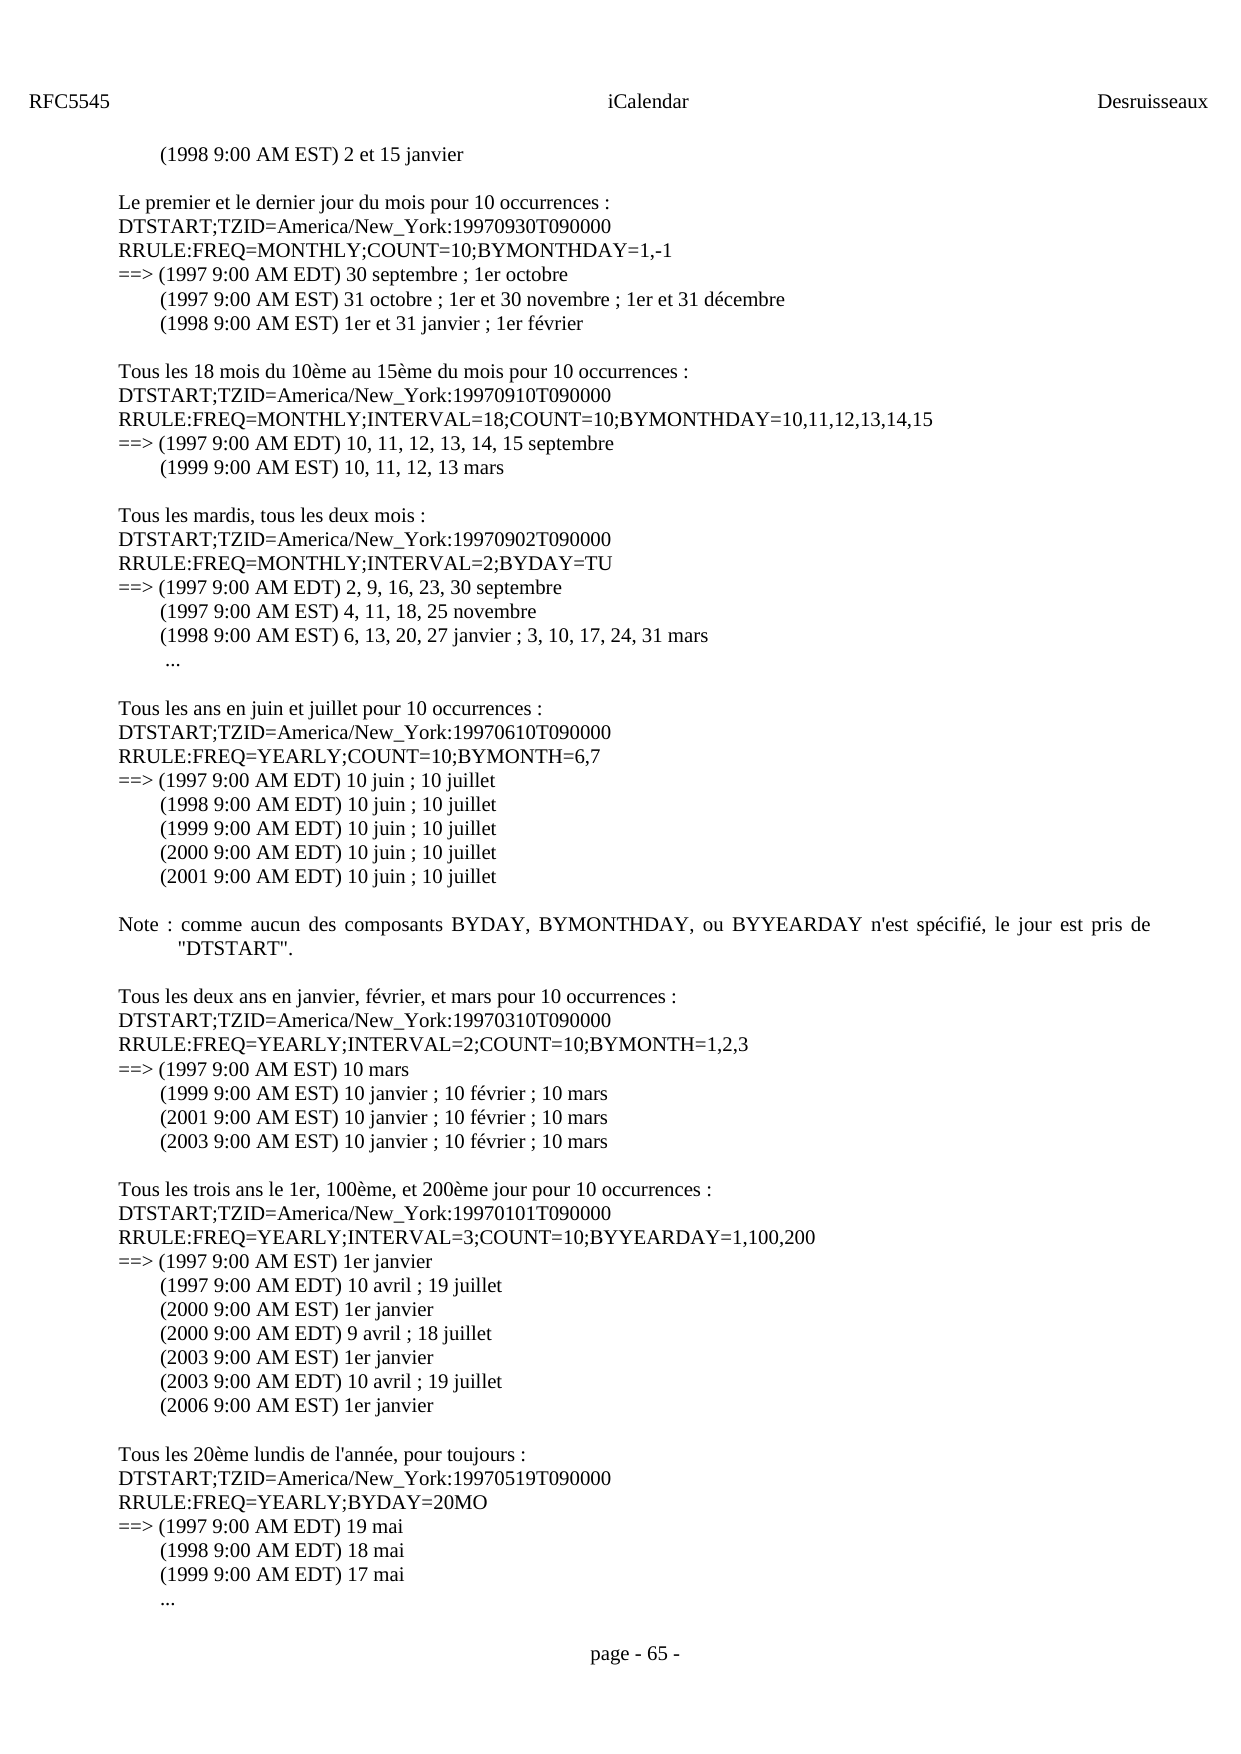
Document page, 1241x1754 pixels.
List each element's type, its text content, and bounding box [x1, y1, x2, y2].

text Tous les deux ans en janvier, février, et mars pour 10 occurrences : [118, 984, 1152, 1008]
text RRULE:FREQ=MONTHLY;COUNT=10;BYMONTHDAY=1,-1 [118, 238, 1152, 262]
text (2001 9:00 AM EDT) 10 juin ; 10 juillet [118, 864, 1152, 888]
text DTSTART;TZID=America/New_York:19970519T090000 [118, 1466, 1152, 1489]
text Tous les 18 mois du 10ème au 15ème du mois pour 10 occurrences : [118, 359, 1152, 383]
text DTSTART;TZID=America/New_York:19970902T090000 [118, 527, 1152, 551]
text (2001 9:00 AM EST) 10 janvier ; 10 février ; 10 mars [118, 1104, 1152, 1129]
text (1997 9:00 AM EDT) 10 avril ; 19 juillet [118, 1273, 1152, 1297]
text Tous les mardis, tous les deux mois : [118, 503, 1152, 527]
text (1998 9:00 AM EST) 6, 13, 20, 27 janvier ; 3, 10, 17, 24, 31 mars [118, 623, 1152, 647]
text (2003 9:00 AM EDT) 10 avril ; 19 juillet [118, 1369, 1152, 1393]
text (2003 9:00 AM EST) 10 janvier ; 10 février ; 10 mars [118, 1129, 1152, 1153]
text ==> (1997 9:00 AM EDT) 10, 11, 12, 13, 14, 15 septembre [118, 431, 1152, 455]
text DTSTART;TZID=America/New_York:19970101T090000 [118, 1201, 1152, 1225]
text RRULE:FREQ=YEARLY;INTERVAL=2;COUNT=10;BYMONTH=1,2,3 [118, 1032, 1152, 1056]
text ==> (1997 9:00 AM EDT) 30 septembre ; 1er octobre [118, 262, 1152, 286]
text (2000 9:00 AM EDT) 9 avril ; 18 juillet [118, 1321, 1152, 1345]
text (2006 9:00 AM EST) 1er janvier [118, 1393, 1152, 1417]
text (1997 9:00 AM EST) 4, 11, 18, 25 novembre [118, 599, 1152, 623]
text RRULE:FREQ=YEARLY;INTERVAL=3;COUNT=10;BYYEARDAY=1,100,200 [118, 1225, 1152, 1249]
text ==> (1997 9:00 AM EST) 10 mars [118, 1056, 1152, 1081]
text (1998 9:00 AM EST) 2 et 15 janvier [118, 142, 1152, 166]
text ==> (1997 9:00 AM EST) 1er janvier [118, 1249, 1152, 1273]
text Tous les trois ans le 1er, 100ème, et 200ème jour pour 10 occurrences : [118, 1177, 1152, 1201]
text (1999 9:00 AM EDT) 10 juin ; 10 juillet [118, 816, 1152, 840]
text Le premier et le dernier jour du mois pour 10 occurrences : [118, 190, 1152, 214]
text DTSTART;TZID=America/New_York:19970930T090000 [118, 214, 1152, 238]
text Tous les ans en juin et juillet pour 10 occurrences : [118, 696, 1152, 719]
text DTSTART;TZID=America/New_York:19970610T090000 [118, 719, 1152, 744]
text (1999 9:00 AM EDT) 17 mai [118, 1562, 1152, 1586]
text (1998 9:00 AM EST) 1er et 31 janvier ; 1er février [118, 311, 1152, 334]
text RRULE:FREQ=MONTHLY;INTERVAL=18;COUNT=10;BYMONTHDAY=10,11,12,13,14,15 [118, 407, 1152, 431]
text ... [118, 1586, 1152, 1610]
text DTSTART;TZID=America/New_York:19970910T090000 [118, 383, 1152, 407]
text Note : comme aucun des composants BYDAY, BYMONTHDAY, ou BYYEARDAY n'est spécifié, le jour est pris de "DTSTART". [118, 912, 1152, 960]
text DTSTART;TZID=America/New_York:19970310T090000 [118, 1008, 1152, 1032]
text ... [118, 647, 1152, 671]
text RRULE:FREQ=YEARLY;BYDAY=20MO [118, 1489, 1152, 1514]
text (2000 9:00 AM EDT) 10 juin ; 10 juillet [118, 840, 1152, 864]
text ==> (1997 9:00 AM EDT) 10 juin ; 10 juillet [118, 768, 1152, 792]
text (1997 9:00 AM EST) 31 octobre ; 1er et 30 novembre ; 1er et 31 décembre [118, 286, 1152, 311]
text (1999 9:00 AM EST) 10 janvier ; 10 février ; 10 mars [118, 1081, 1152, 1104]
text (2000 9:00 AM EST) 1er janvier [118, 1297, 1152, 1321]
text (1998 9:00 AM EDT) 18 mai [118, 1538, 1152, 1562]
text ==> (1997 9:00 AM EDT) 2, 9, 16, 23, 30 septembre [118, 575, 1152, 599]
text ==> (1997 9:00 AM EDT) 19 mai [118, 1514, 1152, 1538]
text RRULE:FREQ=MONTHLY;INTERVAL=2;BYDAY=TU [118, 551, 1152, 575]
text (1998 9:00 AM EDT) 10 juin ; 10 juillet [118, 792, 1152, 816]
text RRULE:FREQ=YEARLY;COUNT=10;BYMONTH=6,7 [118, 744, 1152, 768]
text (2003 9:00 AM EST) 1er janvier [118, 1345, 1152, 1369]
text Tous les 20ème lundis de l'année, pour toujours : [118, 1441, 1152, 1466]
text (1999 9:00 AM EST) 10, 11, 12, 13 mars [118, 455, 1152, 479]
